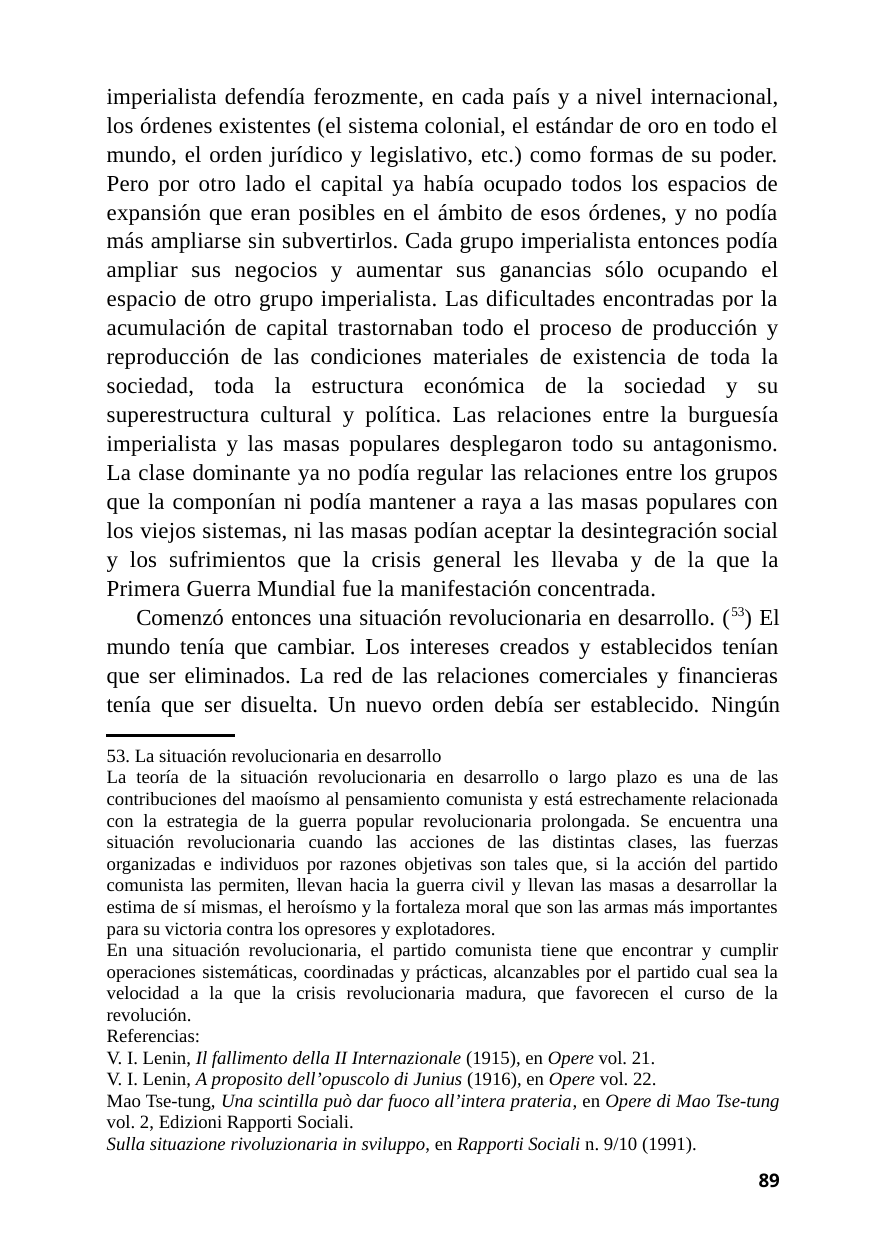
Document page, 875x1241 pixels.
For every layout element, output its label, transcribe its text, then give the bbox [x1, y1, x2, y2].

text La situación revolucionaria en desarrollo [103, 742, 782, 766]
text Comenzó entonces una situación revolucionaria en desarrollo. () El mundo tenía que cambiar. Los intereses creados y establecidos tenían que ser eliminados. La red de las relaciones comerciales y financieras tenía que ser disuelta. Un nuevo orden debía ser establecido. Ningún [106, 604, 779, 717]
text La teoría de la situación revolucionaria en desarrollo o largo plazo es una de las contribuciones del maoísmo al pensamiento comunista y está estrechamente relacionada con la estrategia de la guerra popular revolucionaria prolongada. Se encuentra una situación revolucionaria cuando las acciones de las distintas clases, las fuerzas organizadas e individuos por razones objetivas son tales que, si la acción del partido comunista las permiten, llevan hacia la guerra civil y llevan las masas a desarrollar la estima de sí mismas, el heroísmo y la fortaleza moral que son las armas más importantes para su victoria contra los opresores y explotadores. [106, 766, 779, 939]
text imperialista defendía ferozmente, en cada país y a nivel internacional, los órdenes existentes (el sistema colonial, el estándar de oro en todo el mundo, el orden jurídico y legislativo, etc.) como formas de su poder. Pero por otro lado el capital ya había ocupado todos los espacios de expansión que eran posibles en el ámbito de esos órdenes, y no podía más ampliarse sin subvertirlos. Cada grupo imperialista entonces podía ampliar sus negocios y aumentar sus ganancias sólo ocupando el espacio de otro grupo imperialista. Las dificultades encontradas por la acumulación de capital trastornaban todo el proceso de producción y reproducción de las condiciones materiales de existencia de toda la sociedad, toda la estructura económica de la sociedad y su superestructura cultural y política. Las relaciones entre la burguesía imperialista y las masas populares desplegaron todo su antagonismo. La clase dominante ya no podía regular las relaciones entre los grupos que la componían ni podía mantener a raya a las masas populares con los viejos sistemas, ni las masas podían aceptar la desintegración social y los sufrimientos que la crisis general les llevaba y de la que la Primera Guerra Mundial fue la manifestación concentrada. [106, 83, 779, 601]
text En una situación revolucionaria, el partido comunista tiene que encontrar y cumplir operaciones sistemáticas, coordinadas y prácticas, alcanzables por el partido cual sea la velocidad a la que la crisis revolucionaria madura, que favorecen el curso de la revolución. [106, 939, 779, 1025]
text V. I. Lenin, Il fallimento della II Internazionale (1915), en Opere vol. 21. [106, 1047, 779, 1068]
text Referencias: [106, 1025, 779, 1047]
text Sulla situazione rivoluzionaria in sviluppo, en Rapporti Sociali n. 9/10 (1991). [103, 1133, 782, 1157]
text Mao Tse-tung, Una scintilla può dar fuoco all’intera prateria, en Opere di Mao Tse-tung vol. 2, Edizioni Rapporti Sociali. [106, 1090, 779, 1133]
text V. I. Lenin, A proposito dell’opuscolo di Junius (1916), en Opere vol. 22. [106, 1068, 779, 1090]
